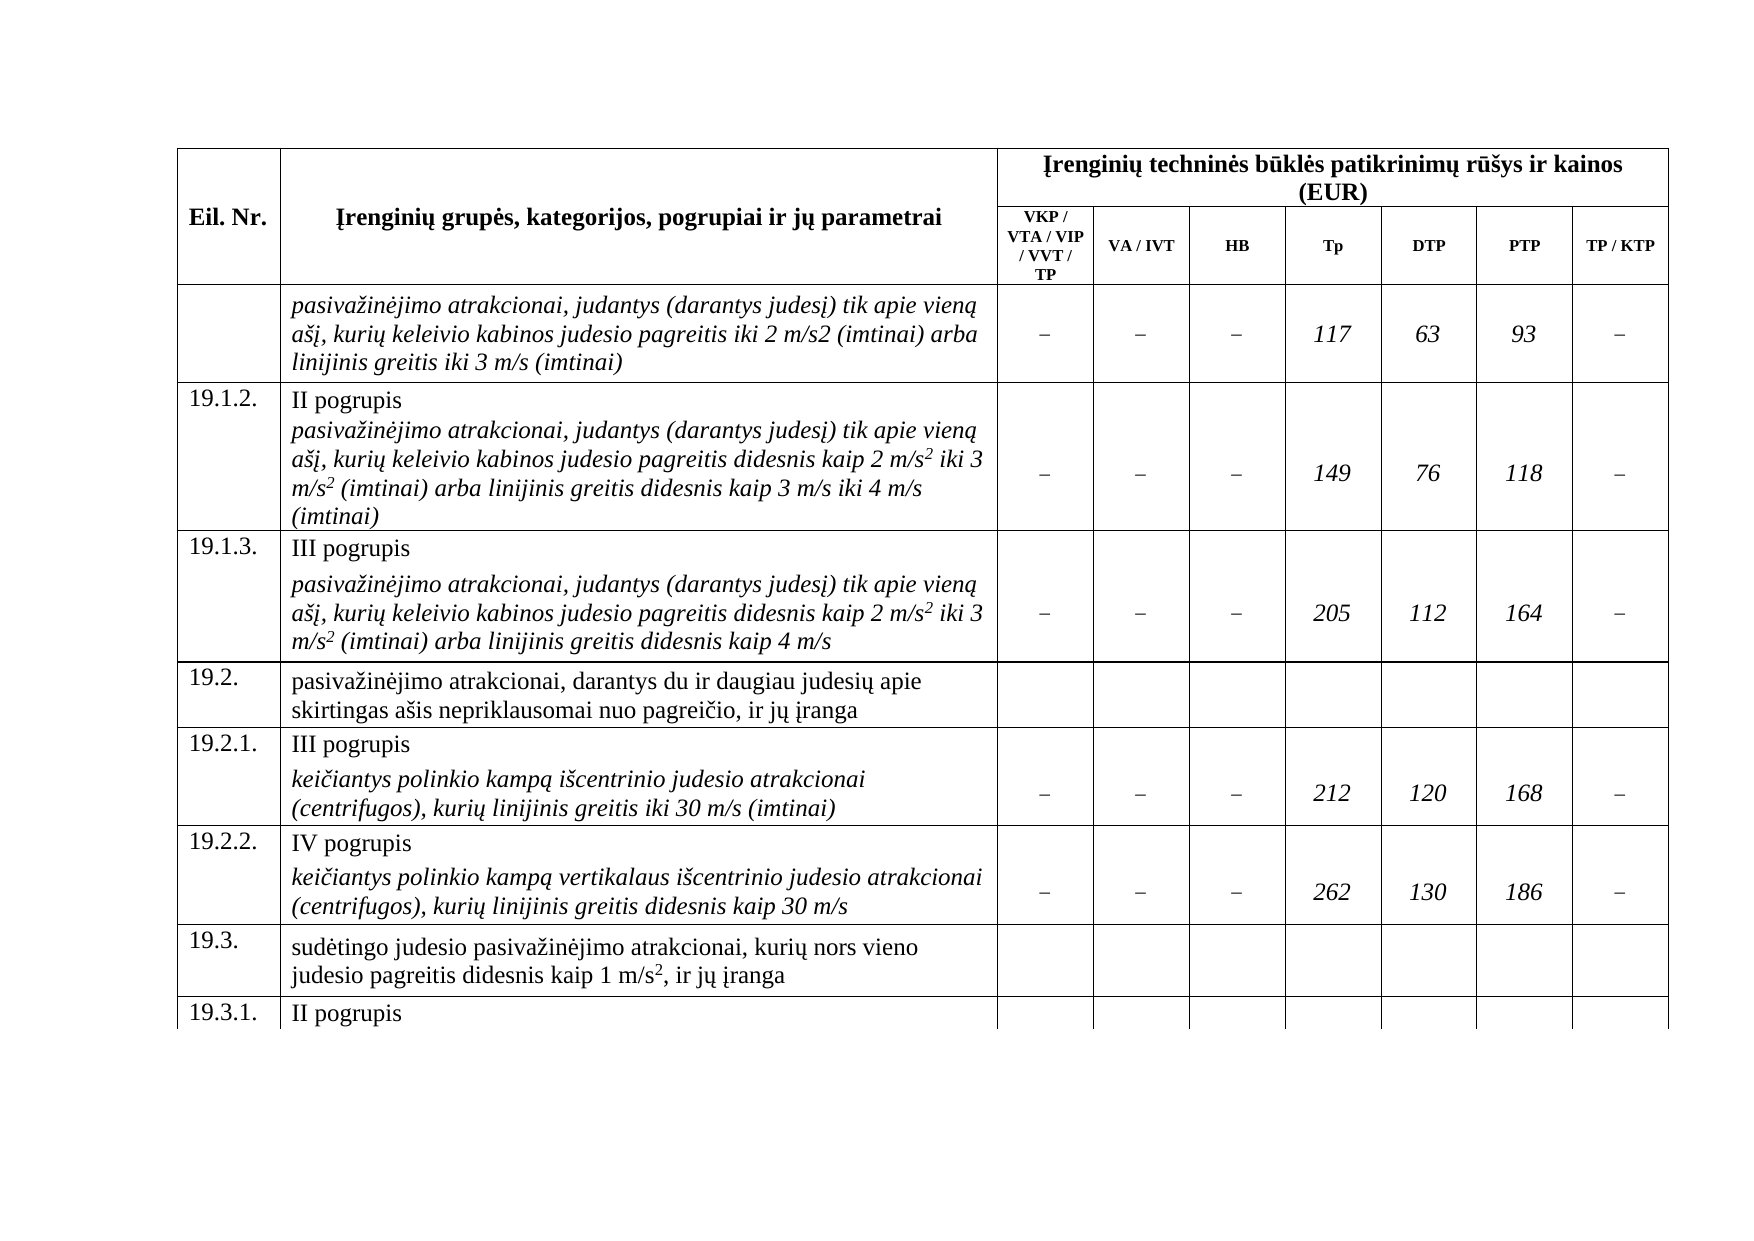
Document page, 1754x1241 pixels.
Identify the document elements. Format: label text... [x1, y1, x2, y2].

table_cell [1094, 925, 1189, 996]
table_cell 120 [1382, 760, 1476, 825]
table_cell 130 [1382, 858, 1476, 924]
table_cell – [1573, 563, 1668, 661]
table_cell VA / IVT [1094, 207, 1189, 284]
table_cell IV pogrupis [281, 826, 997, 858]
table_cell III pogrupis [281, 531, 997, 563]
table_cell [178, 760, 280, 825]
table_cell Tp [1286, 207, 1381, 284]
table_cell – [998, 760, 1093, 825]
table_cell – [1573, 415, 1668, 530]
table_cell 76 [1382, 415, 1476, 530]
table_cell 186 [1477, 858, 1572, 924]
table_cell [1477, 728, 1572, 760]
table_cell [178, 415, 280, 530]
table_cell [1382, 663, 1476, 727]
table_cell [1573, 728, 1668, 760]
table_cell [1094, 728, 1189, 760]
table_cell [1190, 728, 1285, 760]
table_cell 262 [1286, 858, 1381, 924]
table_cell 118 [1477, 415, 1572, 530]
table_cell 19.2. [178, 663, 280, 727]
table_cell – [1190, 415, 1285, 530]
table_cell [1190, 531, 1285, 563]
table_cell – [1094, 415, 1189, 530]
table_cell 164 [1477, 563, 1572, 661]
table_cell – [1573, 285, 1668, 382]
table_cell [998, 663, 1093, 727]
table_cell [998, 925, 1093, 996]
table_cell [1477, 997, 1572, 1028]
table_cell [178, 285, 280, 382]
table_cell – [1190, 285, 1285, 382]
table_cell HB [1190, 207, 1285, 284]
table_cell [1382, 925, 1476, 996]
table_cell II pogrupis [281, 997, 997, 1028]
table_cell [1190, 997, 1285, 1028]
table_cell [1094, 826, 1189, 858]
table_cell [1190, 925, 1285, 996]
table_cell 168 [1477, 760, 1572, 825]
table_cell 19.3. [178, 925, 280, 996]
table_cell 93 [1477, 285, 1572, 382]
table_cell pasivažinėjimo atrakcionai, judantys (darantys judesį) tik apie vieną ašį, kurių keleivio kabinos judesio pagreitis iki 2 m/s2 (imtinai) arba linijinis greitis iki 3 m/s (imtinai) [281, 285, 997, 382]
table_cell [1286, 925, 1381, 996]
table_cell [1477, 531, 1572, 563]
table_cell sudėtingo judesio pasivažinėjimo atrakcionai, kurių nors vieno judesio pagreitis didesnis kaip 1 m/s2, ir jų įranga [281, 925, 997, 996]
table_cell keičiantys polinkio kampą išcentrinio judesio atrakcionai (centrifugos), kurių linijinis greitis iki 30 m/s (imtinai) [281, 760, 997, 825]
table_cell keičiantys polinkio kampą vertikalaus išcentrinio judesio atrakcionai (centrifugos), kurių linijinis greitis didesnis kaip 30 m/s [281, 858, 997, 924]
table_cell – [1094, 858, 1189, 924]
table_cell [1573, 663, 1668, 727]
table_cell [1382, 997, 1476, 1028]
table_cell 19.1.3. [178, 531, 280, 563]
table_cell [1286, 728, 1381, 760]
table_cell 19.1.2. [178, 383, 280, 415]
table_cell [1573, 997, 1668, 1028]
table_cell [1286, 663, 1381, 727]
table_cell [1382, 728, 1476, 760]
table_cell [1286, 826, 1381, 858]
table_cell – [998, 415, 1093, 530]
table_cell [1382, 826, 1476, 858]
table_cell [998, 826, 1093, 858]
table_cell [998, 728, 1093, 760]
table_cell – [1190, 563, 1285, 661]
table_cell 19.2.1. [178, 728, 280, 760]
table_cell [1477, 826, 1572, 858]
table_cell 149 [1286, 415, 1381, 530]
table_cell TP / KTP [1573, 207, 1668, 284]
table_cell [1573, 383, 1668, 415]
table_cell [1094, 663, 1189, 727]
table_cell PTP [1477, 207, 1572, 284]
table_cell – [998, 563, 1093, 661]
table_cell [1094, 531, 1189, 563]
table_cell [1094, 997, 1189, 1028]
table_cell pasivažinėjimo atrakcionai, darantys du ir daugiau judesių apie skirtingas ašis nepriklausomai nuo pagreičio, ir jų įranga [281, 663, 997, 727]
table_cell – [998, 858, 1093, 924]
table_header Eil. Nr. [178, 149, 280, 284]
table_cell [1477, 383, 1572, 415]
table_cell [1573, 531, 1668, 563]
table_cell [1286, 531, 1381, 563]
table_cell – [1190, 858, 1285, 924]
table_cell II pogrupis [281, 383, 997, 415]
table_cell [1382, 531, 1476, 563]
table_cell [998, 531, 1093, 563]
table_cell [1190, 826, 1285, 858]
table_cell [998, 997, 1093, 1028]
table_cell – [1094, 760, 1189, 825]
table_cell [1094, 383, 1189, 415]
table_cell [998, 383, 1093, 415]
table_header Įrenginių grupės, kategorijos, pogrupiai ir jų parametrai [281, 149, 997, 284]
table_cell [178, 563, 280, 661]
table_cell – [1094, 563, 1189, 661]
table_cell 117 [1286, 285, 1381, 382]
table_cell [1573, 826, 1668, 858]
table_cell – [998, 285, 1093, 382]
table_cell – [1573, 760, 1668, 825]
table_cell pasivažinėjimo atrakcionai, judantys (darantys judesį) tik apie vieną ašį, kurių keleivio kabinos judesio pagreitis didesnis kaip 2 m/s2 iki 3 m/s2 (imtinai) arba linijinis greitis didesnis kaip 4 m/s [281, 563, 997, 661]
table_cell [1190, 383, 1285, 415]
table_cell [1286, 383, 1381, 415]
table_cell [1382, 383, 1476, 415]
table_cell [1477, 663, 1572, 727]
table_cell – [1190, 760, 1285, 825]
table_header Įrenginių techninės būklės patikrinimų rūšys ir kainos (EUR) [998, 149, 1668, 206]
table_cell pasivažinėjimo atrakcionai, judantys (darantys judesį) tik apie vieną ašį, kurių keleivio kabinos judesio pagreitis didesnis kaip 2 m/s2 iki 3 m/s2 (imtinai) arba linijinis greitis didesnis kaip 3 m/s iki 4 m/s (imtinai) [281, 415, 997, 530]
table_cell [1477, 925, 1572, 996]
table_cell – [1573, 858, 1668, 924]
table_cell 19.2.2. [178, 826, 280, 858]
table_cell [1573, 925, 1668, 996]
table_cell 212 [1286, 760, 1381, 825]
table_cell VKP / VTA / VIP / VVT / TP [998, 207, 1093, 284]
table_cell 63 [1382, 285, 1476, 382]
table_cell DTP [1382, 207, 1476, 284]
table_cell – [1094, 285, 1189, 382]
table_cell 205 [1286, 563, 1381, 661]
table_cell [1286, 997, 1381, 1028]
table_cell 19.3.1. [178, 997, 280, 1028]
table_cell III pogrupis [281, 728, 997, 760]
table_cell [1190, 663, 1285, 727]
table_cell 112 [1382, 563, 1476, 661]
table_cell [178, 858, 280, 924]
